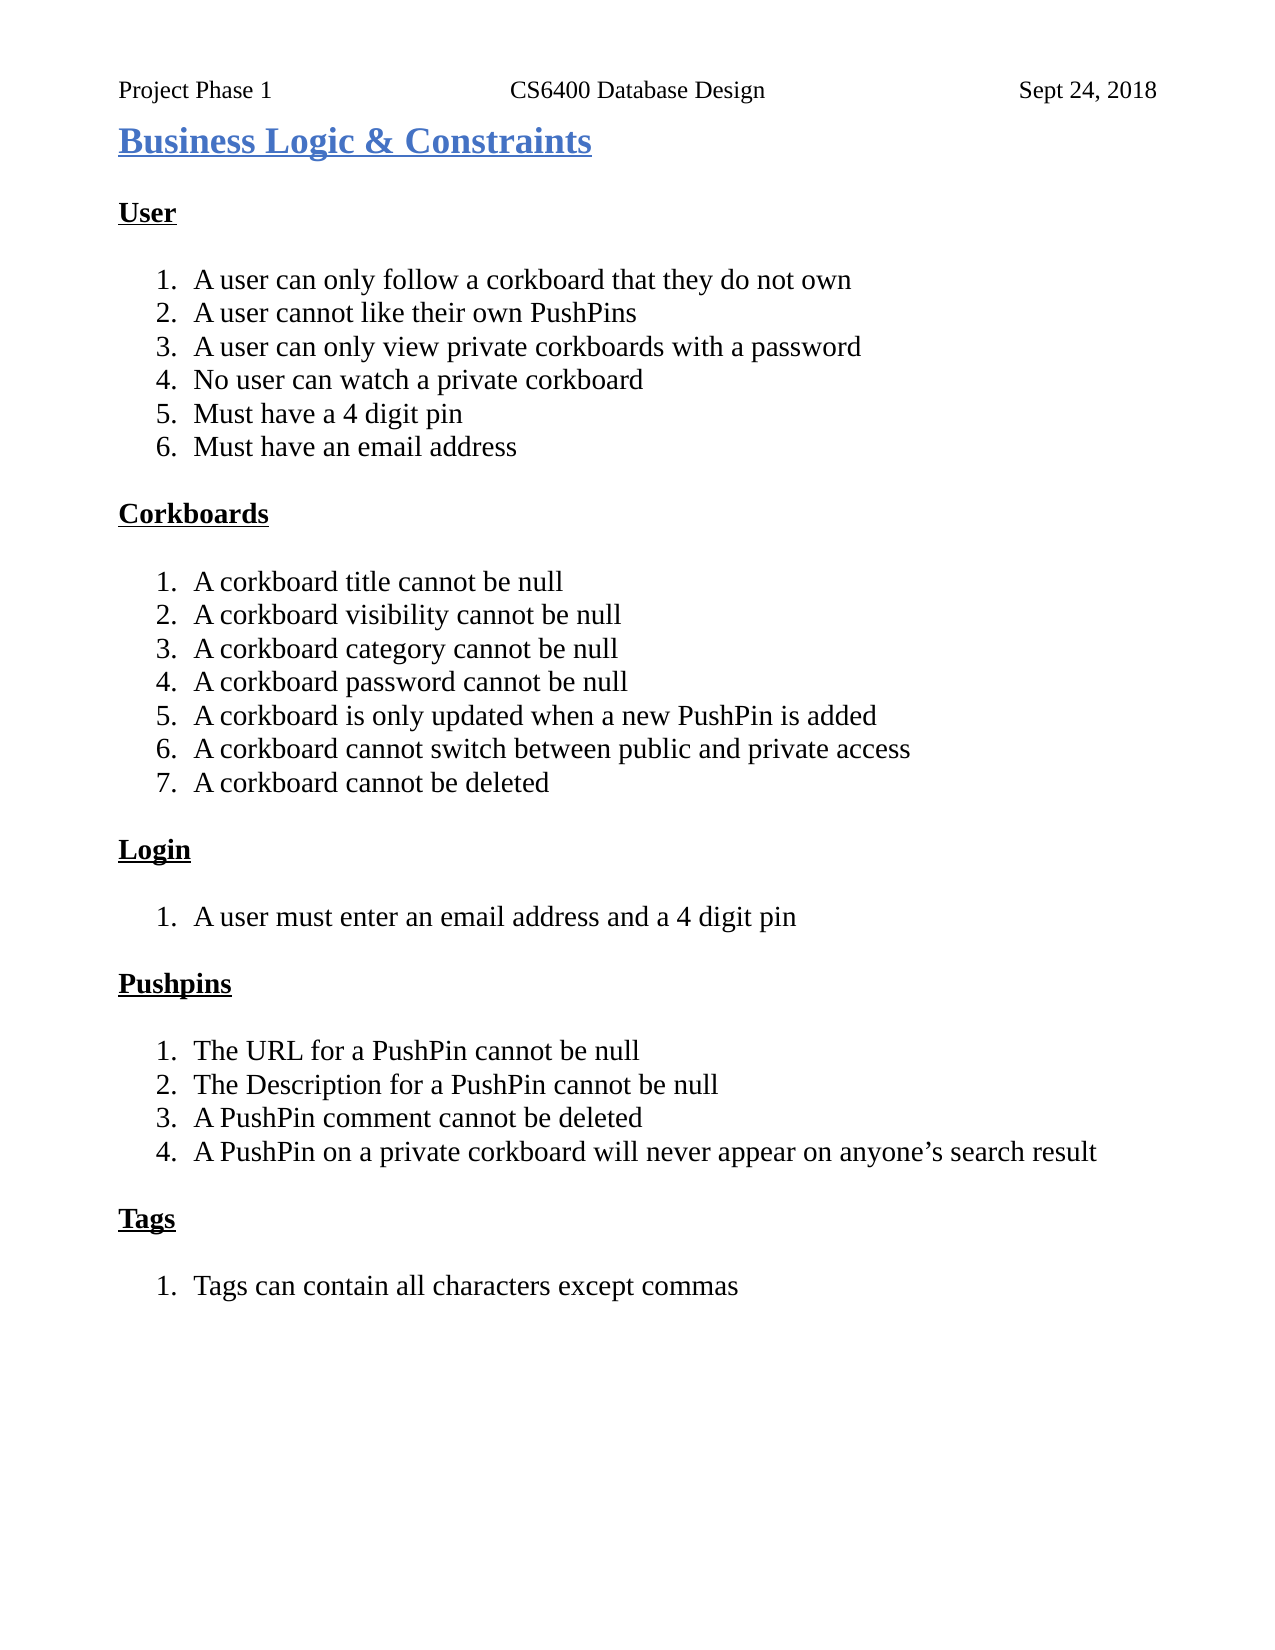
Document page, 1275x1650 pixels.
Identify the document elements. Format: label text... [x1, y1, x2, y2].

text Business Logic & Constraints [118, 118, 1157, 161]
list A corkboard password cannot be null [156, 664, 1157, 698]
list A PushPin on a private corkboard will never appear on anyone’s search result [156, 1134, 1157, 1167]
list A user must enter an email address and a 4 digit pin [156, 899, 1157, 933]
list No user can watch a private corkboard [156, 362, 1157, 396]
list Tags can contain all characters except commas [156, 1268, 1157, 1302]
list A user can only follow a corkboard that they do not own [156, 262, 1157, 295]
list A corkboard visibility cannot be null [156, 597, 1157, 631]
list The URL for a PushPin cannot be null [156, 1033, 1157, 1067]
list A user cannot like their own PushPins [156, 295, 1157, 329]
text Pushpins [118, 966, 1157, 1000]
text User [118, 195, 1157, 228]
list A corkboard cannot be deleted [156, 765, 1157, 798]
list A corkboard category cannot be null [156, 631, 1157, 664]
text Tags [118, 1201, 1157, 1234]
text Login [118, 832, 1157, 866]
list A corkboard title cannot be null [156, 564, 1157, 597]
list Must have a 4 digit pin [156, 396, 1157, 429]
list A PushPin comment cannot be deleted [156, 1100, 1157, 1134]
list A corkboard is only updated when a new PushPin is added [156, 698, 1157, 731]
list A user can only view private corkboards with a password [156, 329, 1157, 362]
list A corkboard cannot switch between public and private access [156, 731, 1157, 765]
text Corkboards [118, 497, 1157, 530]
list Must have an email address [156, 429, 1157, 463]
list The Description for a PushPin cannot be null [156, 1067, 1157, 1100]
